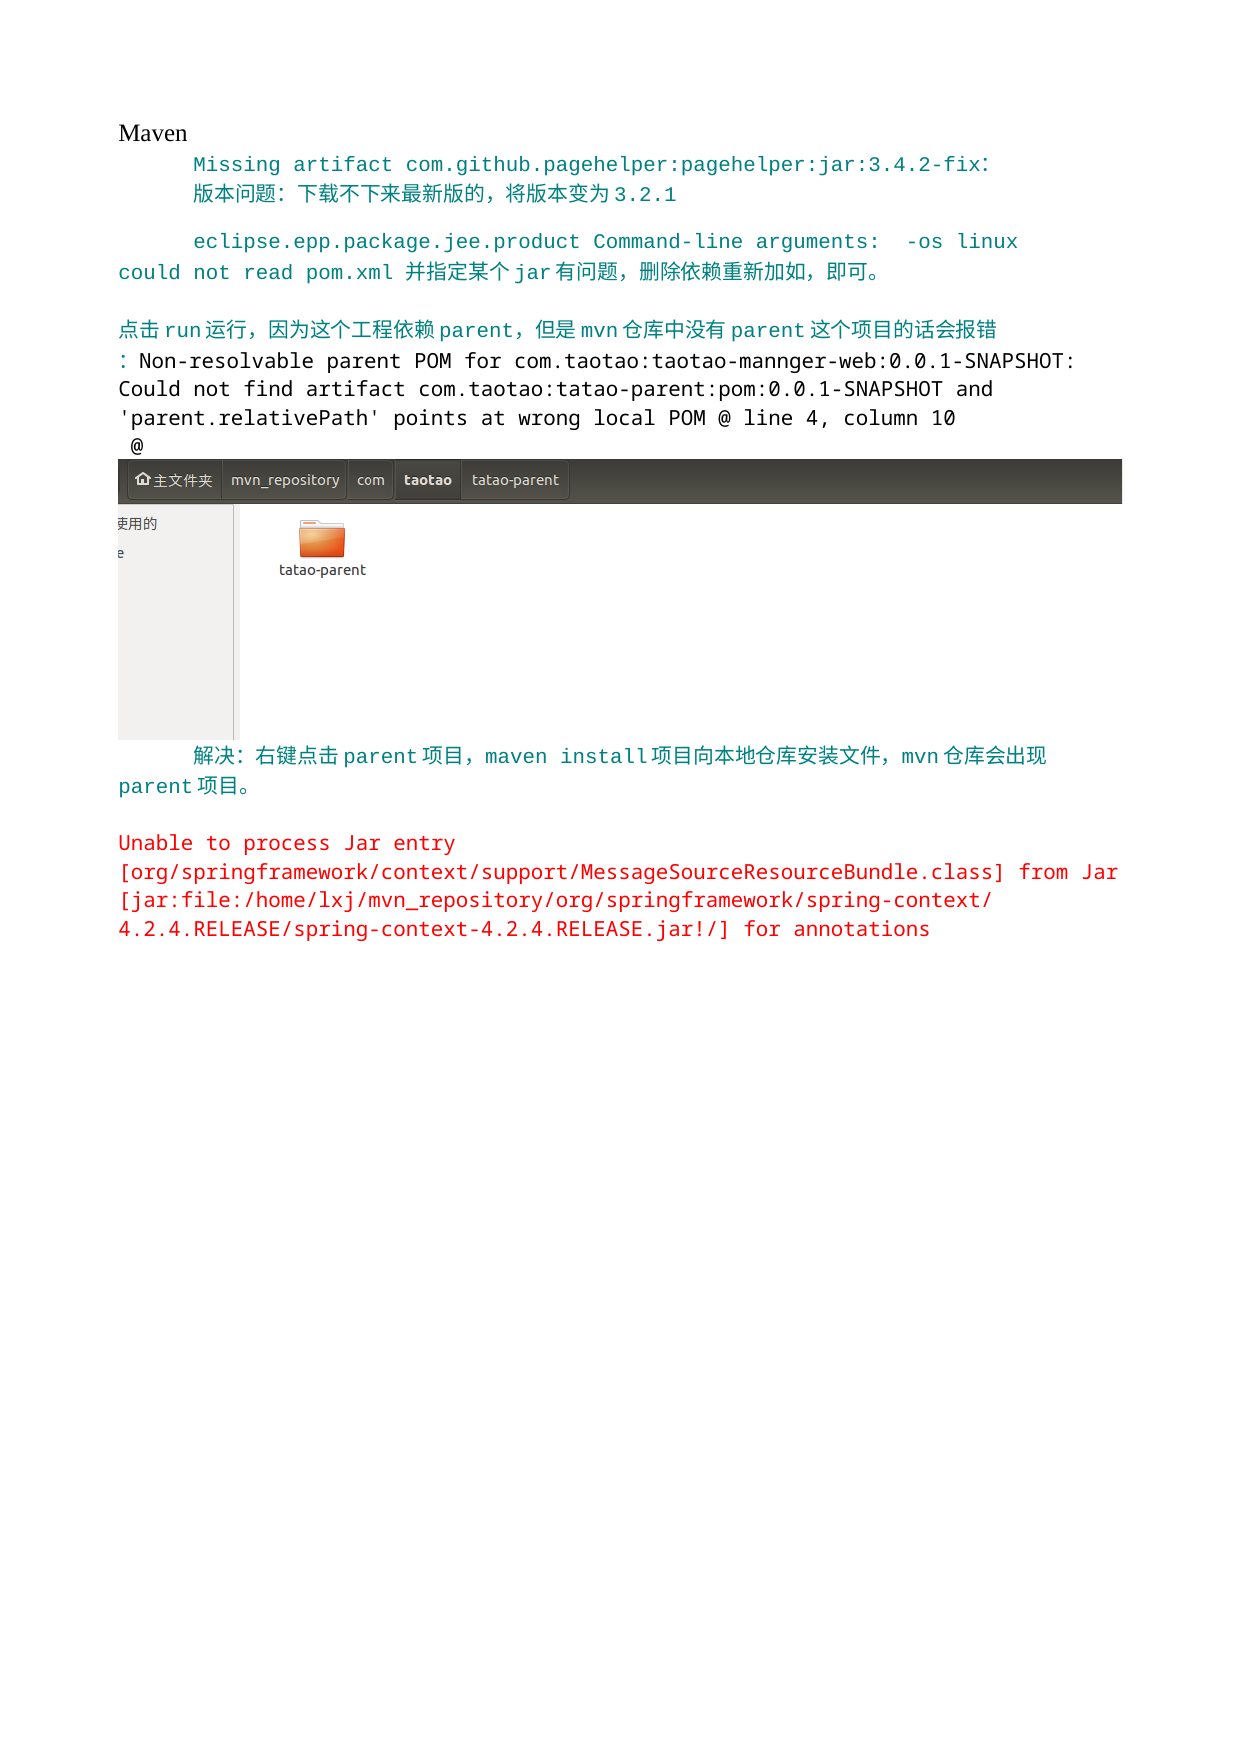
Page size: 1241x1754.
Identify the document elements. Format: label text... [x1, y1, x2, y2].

text 版本问题：下载不下来最新版的，将版本变为3.2.1 [118, 177, 1122, 208]
text @ [118, 431, 1122, 459]
text Maven [118, 118, 1122, 147]
text could not read pom.xml 并指定某个jar有问题，删除依赖重新加如，即可。 [118, 255, 1122, 285]
picture [118, 459, 1123, 740]
text Missing artifact com.github.pagehelper:pagehelper:jar:3.4.2-fix： [118, 147, 1122, 177]
text ：Non-resolvable parent POM for com.taotao:taotao-mannger-web:0.0.1-SNAPSHOT: Could not find artifact com.taotao:tatao-parent:pom:0.0.1-SNAPSHOT and 'parent.relativePath' points at wrong local POM @ line 4, column 10 [118, 344, 1122, 431]
text Unable to process Jar entry [org/springframework/context/support/MessageSourceResourceBundle.class] from Jar [jar:file:/home/lxj/mvn_repository/org/springframework/spring-context/4.2.4.RELEASE/spring-context-4.2.4.RELEASE.jar!/] for annotations [118, 828, 1122, 942]
text 点击run运行，因为这个工程依赖parent，但是mvn仓库中没有parent这个项目的话会报错 [118, 314, 1122, 344]
text eclipse.epp.package.jee.product Command-line arguments: -os linux [118, 231, 1122, 255]
text 解决：右键点击parent项目，maven install项目向本地仓库安装文件，mvn仓库会出现parent项目。 [118, 740, 1122, 800]
